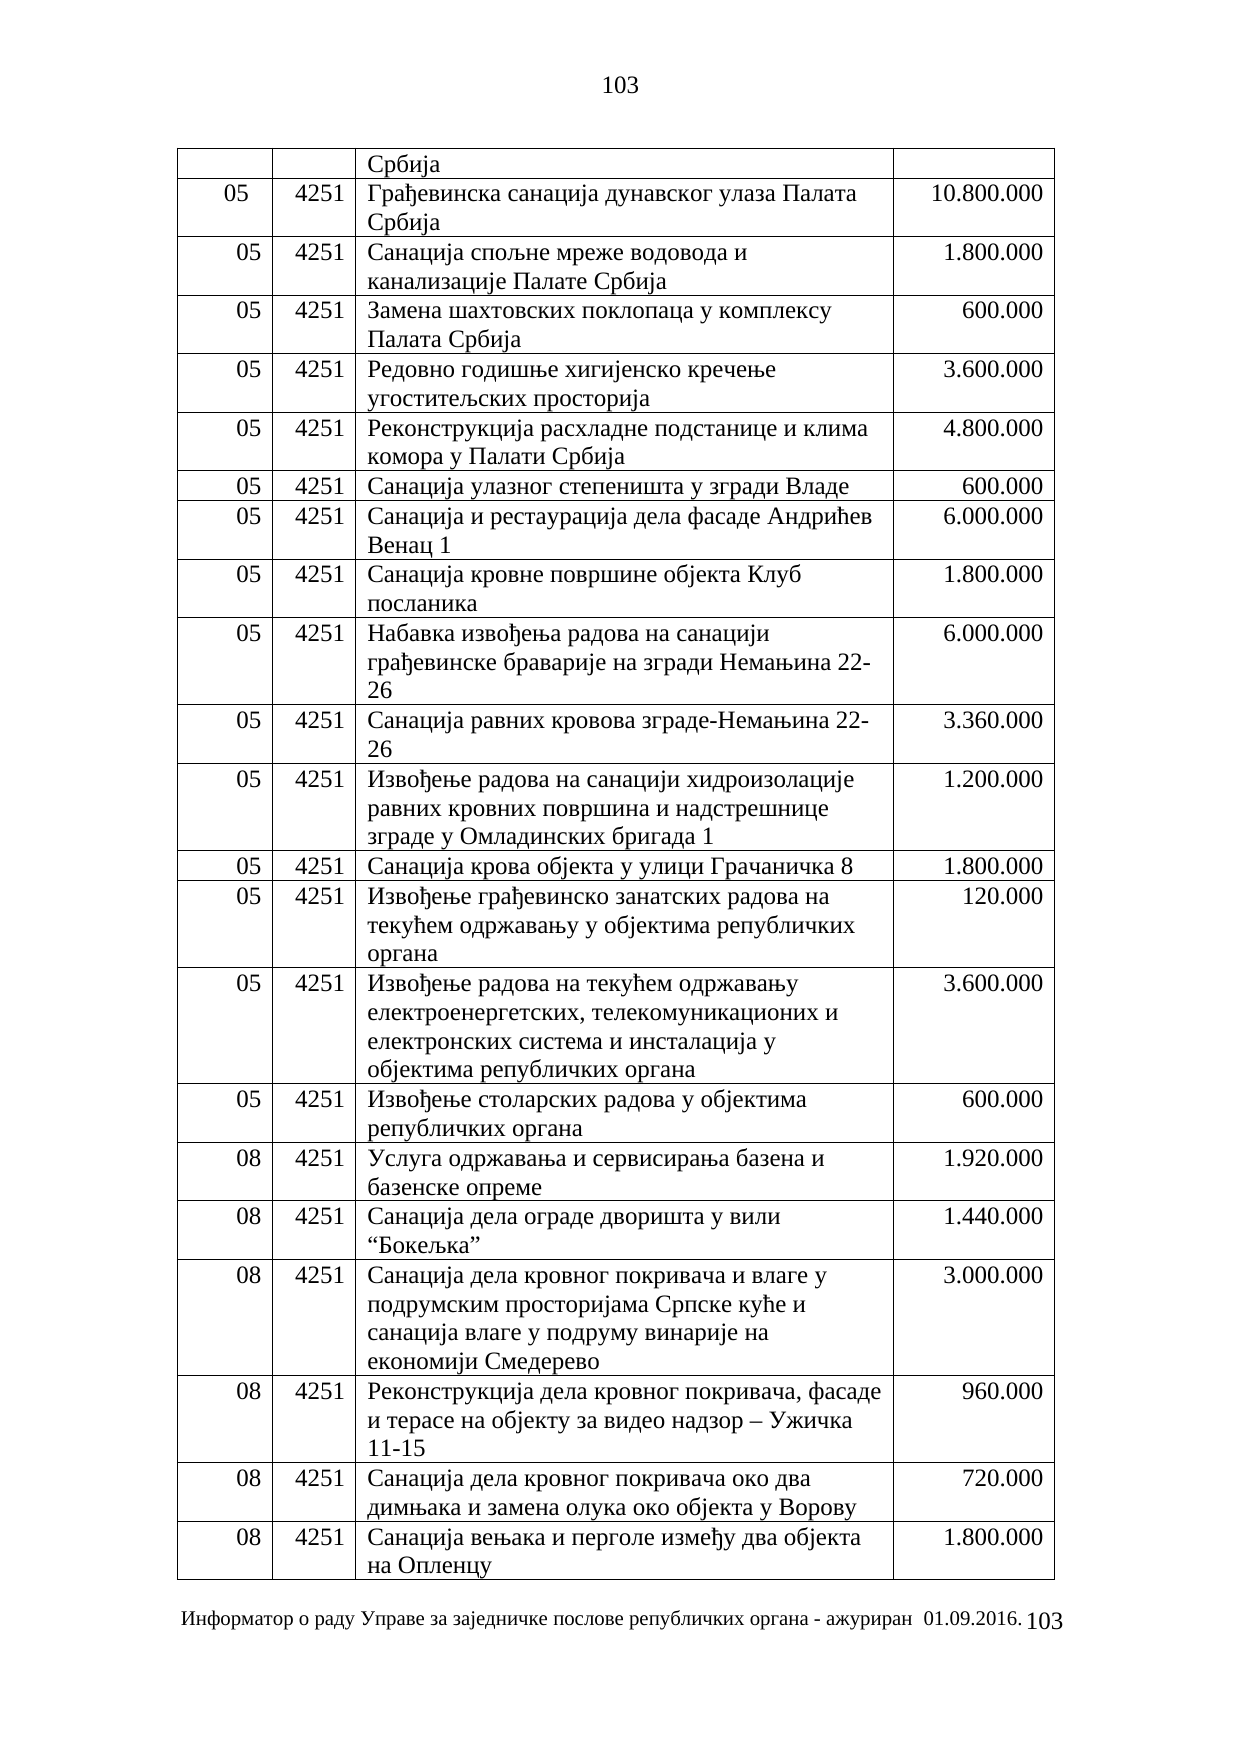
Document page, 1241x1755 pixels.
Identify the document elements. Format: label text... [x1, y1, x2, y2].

table_cell 1.800.000 [894, 237, 1054, 294]
table_cell Санација дела кровног покривача око два димњака и замена олука око објекта у Ворову [356, 1463, 893, 1521]
table_cell Реконструкција расхладне подстанице и клима комора у Палати Србија [356, 413, 893, 470]
table_cell Извођење радова на санацији хидроизолације равних кровних површина и надстрешнице зграде у Омладинских бригада 1 [356, 764, 893, 850]
table_cell 4251 [273, 764, 355, 850]
table_cell 4251 [273, 968, 355, 1083]
table_cell [273, 149, 355, 177]
table_cell 05 [178, 471, 272, 500]
table_cell 05 [178, 560, 272, 617]
table_cell [178, 149, 272, 177]
table_cell 05 [178, 237, 272, 294]
table_cell 4251 [273, 1143, 355, 1200]
table_cell Санација спољне мреже водовода и канализације Палате Србија [356, 237, 893, 294]
table_cell 4251 [273, 1201, 355, 1259]
table_cell 4251 [273, 618, 355, 704]
table_cell Реконструкција дела кровног покривача, фасаде и терасе на објекту за видео надзор – Ужичка 11-15 [356, 1376, 893, 1462]
table_cell 3.000.000 [894, 1260, 1054, 1375]
table_cell 3.600.000 [894, 968, 1054, 1083]
table_cell Извођење столарских радова у објектима републичких органа [356, 1084, 893, 1142]
table_cell 720.000 [894, 1463, 1054, 1521]
table_cell 6.000.000 [894, 618, 1054, 704]
table_cell 1.440.000 [894, 1201, 1054, 1259]
table_cell Санација крова објекта у улици Грачаничка 8 [356, 851, 893, 880]
table_cell 05 [178, 764, 272, 850]
table_cell 05 [178, 968, 272, 1083]
table_cell 4251 [273, 501, 355, 558]
table_cell 08 [178, 1463, 272, 1521]
table_cell 05 [178, 296, 272, 353]
table_cell 960.000 [894, 1376, 1054, 1462]
table_cell 08 [178, 1143, 272, 1200]
table_cell 600.000 [894, 296, 1054, 353]
table_cell 4251 [273, 1463, 355, 1521]
table_cell 05 [178, 179, 272, 236]
table_cell 4251 [273, 881, 355, 967]
table_cell 3.360.000 [894, 705, 1054, 763]
table_cell 1.800.000 [894, 1522, 1054, 1579]
table_cell 4251 [273, 705, 355, 763]
table_cell Санација вењака и перголе између два објекта на Опленцу [356, 1522, 893, 1579]
table_cell 08 [178, 1376, 272, 1462]
table_cell 4251 [273, 179, 355, 236]
table_cell Редовно годишње хигијенско кречење угоститељских просторија [356, 354, 893, 412]
table_cell Србија [356, 149, 893, 177]
table_cell 05 [178, 705, 272, 763]
table_cell 1.800.000 [894, 851, 1054, 880]
table_cell Замена шахтовских поклопаца у комплексу Палата Србија [356, 296, 893, 353]
table_cell 05 [178, 1084, 272, 1142]
table_cell Извођење грађевинско занатских радова на текућем одржавању у објектима републичких органа [356, 881, 893, 967]
table_cell 4251 [273, 1376, 355, 1462]
table_cell Санација дела кровног покривача и влаге у подрумским просторијама Српске куће и санација влаге у подруму винарије на економији Смедерево [356, 1260, 893, 1375]
table_cell 4251 [273, 237, 355, 294]
table_cell 08 [178, 1260, 272, 1375]
table_cell 1.800.000 [894, 560, 1054, 617]
table_cell Санација кровне површине објекта Клуб посланика [356, 560, 893, 617]
table_cell Грађевинска санација дунавског улаза Палата Србија [356, 179, 893, 236]
table_cell Санација улазног степеништа у згради Владе [356, 471, 893, 500]
table_cell 4251 [273, 413, 355, 470]
table_cell Санација и рестаурација дела фасаде Андрићев Венац 1 [356, 501, 893, 558]
table_cell 4251 [273, 1260, 355, 1375]
table_cell 600.000 [894, 1084, 1054, 1142]
table_cell 4251 [273, 1522, 355, 1579]
table_cell 05 [178, 413, 272, 470]
table_cell Услуга одржавања и сервисирања базена и базенске опреме [356, 1143, 893, 1200]
table_cell 4251 [273, 1084, 355, 1142]
table_cell 3.600.000 [894, 354, 1054, 412]
table_cell 4251 [273, 354, 355, 412]
table_cell Извођење радова на текућем одржавању електроенергетских, телекомуникационих и електронских система и инсталација у објектима републичких органа [356, 968, 893, 1083]
table_cell 4251 [273, 471, 355, 500]
table_cell 10.800.000 [894, 179, 1054, 236]
table_cell Санација равних кровова зграде-Немањина 22-26 [356, 705, 893, 763]
table_cell 05 [178, 881, 272, 967]
table_cell 05 [178, 851, 272, 880]
table_cell 05 [178, 501, 272, 558]
table_cell 05 [178, 354, 272, 412]
table_cell 08 [178, 1201, 272, 1259]
table_cell 4251 [273, 296, 355, 353]
table_cell Набавка извођења радова на санацији грађевинске браварије на згради Немањина 22-26 [356, 618, 893, 704]
table_cell 4251 [273, 851, 355, 880]
table_cell 6.000.000 [894, 501, 1054, 558]
table_cell Санација дела ограде дворишта у вили “Бокељка” [356, 1201, 893, 1259]
table_cell 4251 [273, 560, 355, 617]
table_cell 600.000 [894, 471, 1054, 500]
table_cell 1.200.000 [894, 764, 1054, 850]
table_cell 05 [178, 618, 272, 704]
table_cell 08 [178, 1522, 272, 1579]
table_cell 4.800.000 [894, 413, 1054, 470]
table_cell 1.920.000 [894, 1143, 1054, 1200]
table_cell [894, 149, 1054, 177]
table_cell 120.000 [894, 881, 1054, 967]
